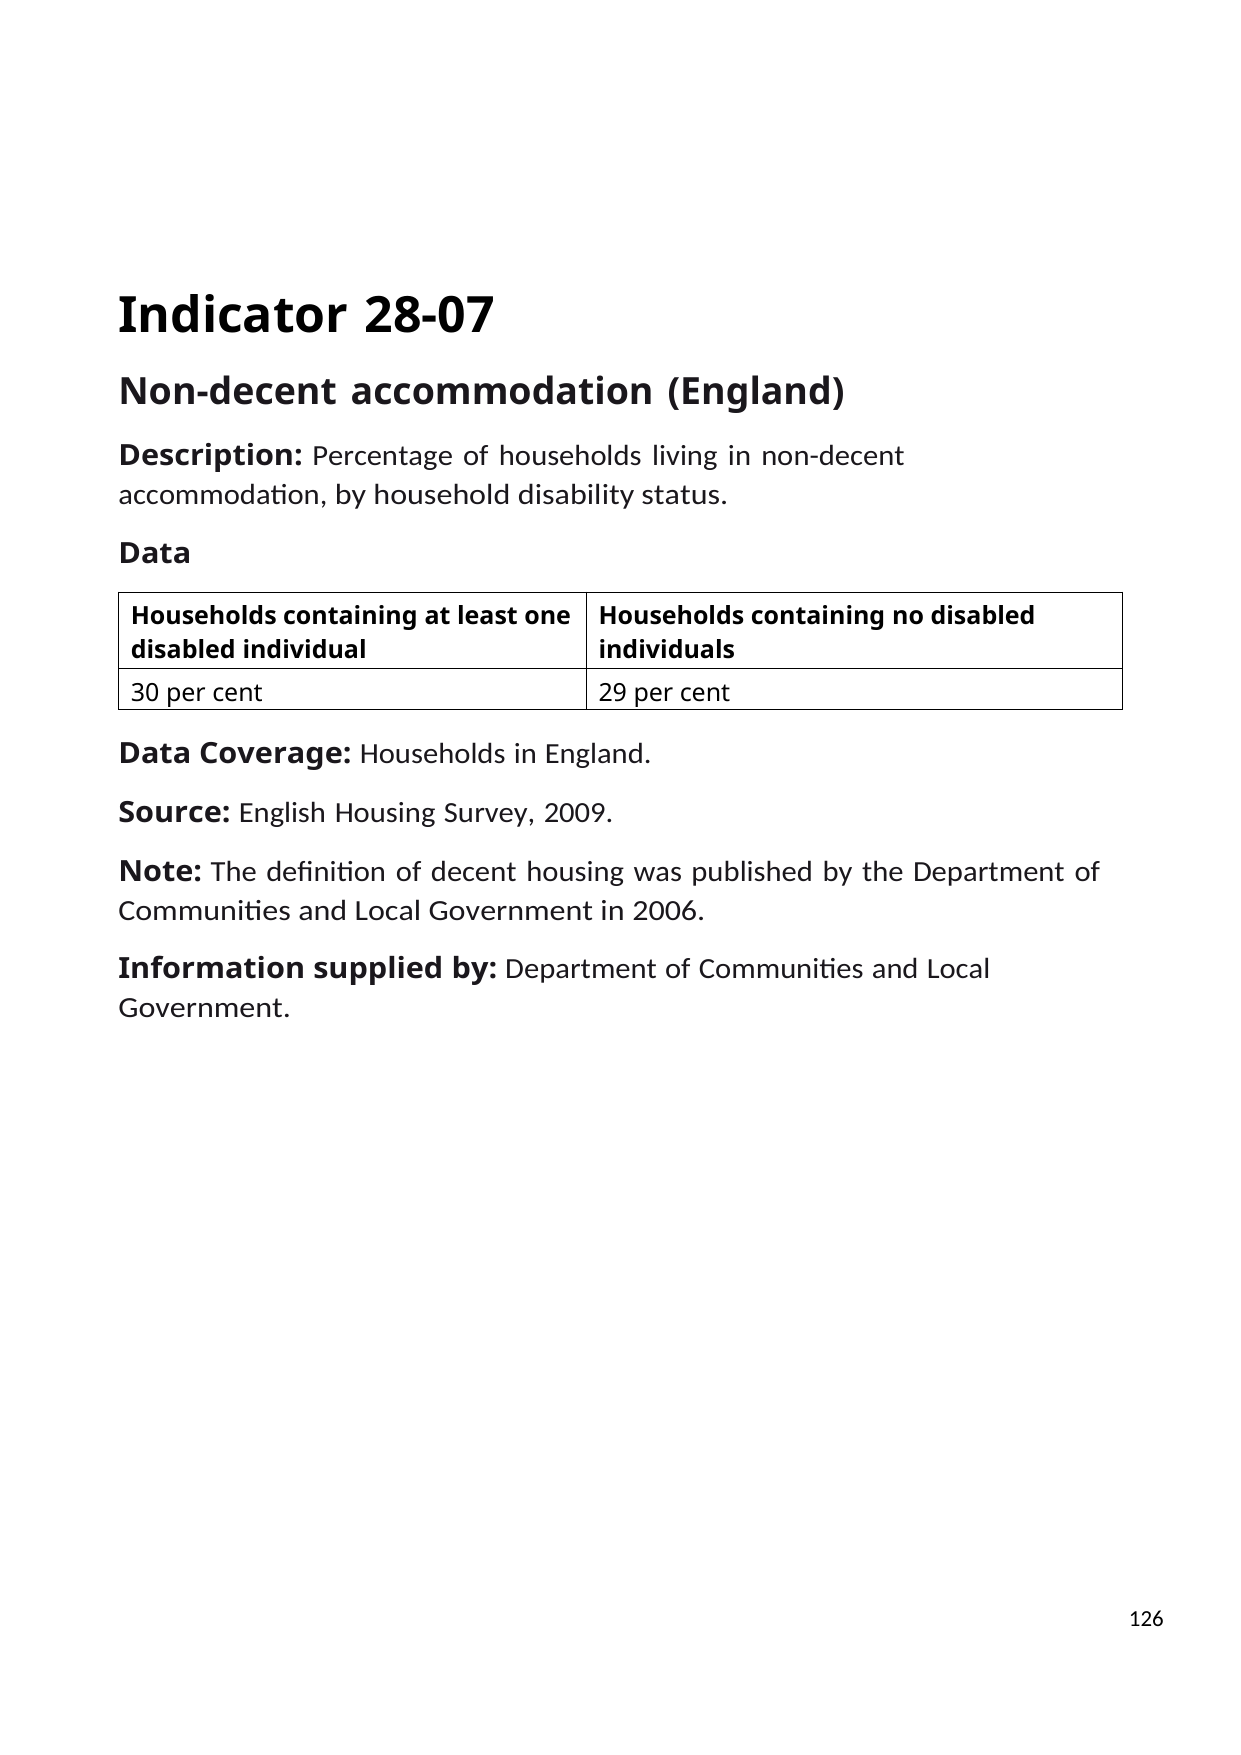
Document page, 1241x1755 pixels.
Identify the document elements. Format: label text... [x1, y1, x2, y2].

text Data Coverage: Households in England. [118, 732, 1163, 772]
table_header Households containing no disabled individuals [587, 593, 1122, 668]
text Source: English Housing Survey, 2009. [118, 791, 1163, 831]
text Information supplied by: Department of Communities and Local Government. [118, 947, 1079, 1024]
text Note: The definition of decent housing was published by the Department of Communities and Local Government in 2006. [118, 851, 1163, 928]
table_cell 30 per cent [119, 669, 586, 709]
subtitle Indicator 28-07 [118, 279, 1163, 347]
subtitle Data [118, 532, 1163, 572]
subtitle Non-decent accommodation (England) [118, 364, 1163, 416]
table_header Households containing at least one disabled individual [119, 593, 586, 668]
text Description: Percentage of households living in non-decent accommodation, by household disability status. [118, 435, 1119, 512]
table_cell 29 per cent [587, 669, 1122, 709]
